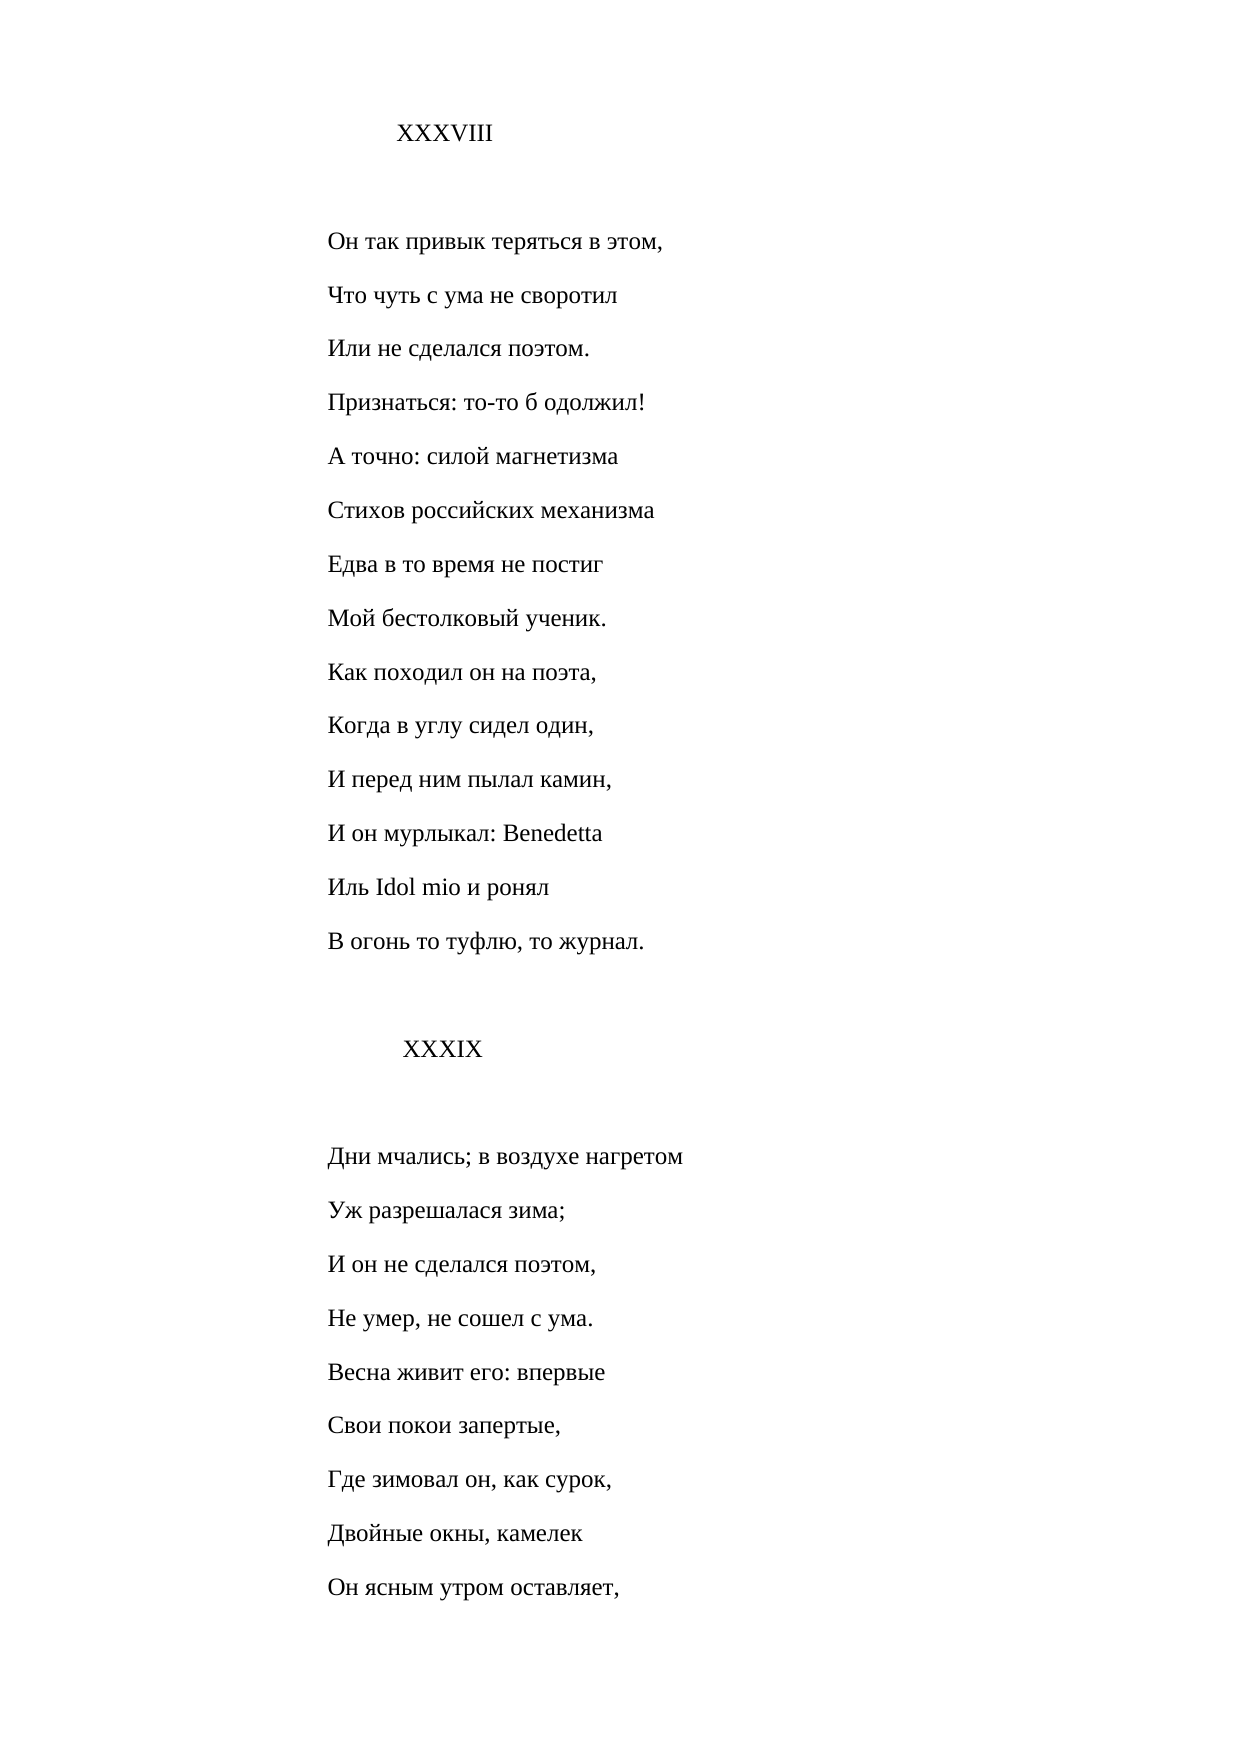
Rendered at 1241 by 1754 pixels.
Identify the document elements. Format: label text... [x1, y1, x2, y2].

text И перед ним пылал камин, [177, 764, 1152, 793]
text Весна живит его: впервые [177, 1357, 1152, 1386]
text Двойные окны, камелек [177, 1518, 1152, 1547]
text В огонь то туфлю, то журнал. [177, 926, 1152, 955]
text Не умер, не сошел с ума. [177, 1303, 1152, 1332]
text Как походил он на поэта, [177, 657, 1152, 685]
text Свои покои запертые, [177, 1411, 1152, 1439]
text И он мурлыкал: Веnеdеttа [177, 818, 1152, 847]
text И он не сделался поэтом, [177, 1249, 1152, 1278]
text Он ясным утром оставляет, [177, 1572, 1152, 1601]
text Иль Idol mio и ронял [177, 872, 1152, 901]
text Или не сделался поэтом. [177, 333, 1152, 362]
text Когда в углу сидел один, [177, 711, 1152, 739]
text Признаться: то-то б одолжил! [177, 387, 1152, 416]
text XXXVIII [177, 118, 1152, 147]
text Стихов российских механизма [177, 495, 1152, 524]
text Где зимовал он, как сурок, [177, 1464, 1152, 1493]
text Он так привык теряться в этом, [177, 226, 1152, 254]
text Уж разрешалася зима; [177, 1195, 1152, 1224]
text Что чуть с ума не своротил [177, 280, 1152, 308]
text Мой бестолковый ученик. [177, 603, 1152, 632]
text XXXIX [177, 1034, 1152, 1062]
text А точно: силой магнетизма [177, 441, 1152, 470]
text Едва в то время не постиг [177, 549, 1152, 578]
text Дни мчались; в воздухе нагретом [177, 1141, 1152, 1170]
